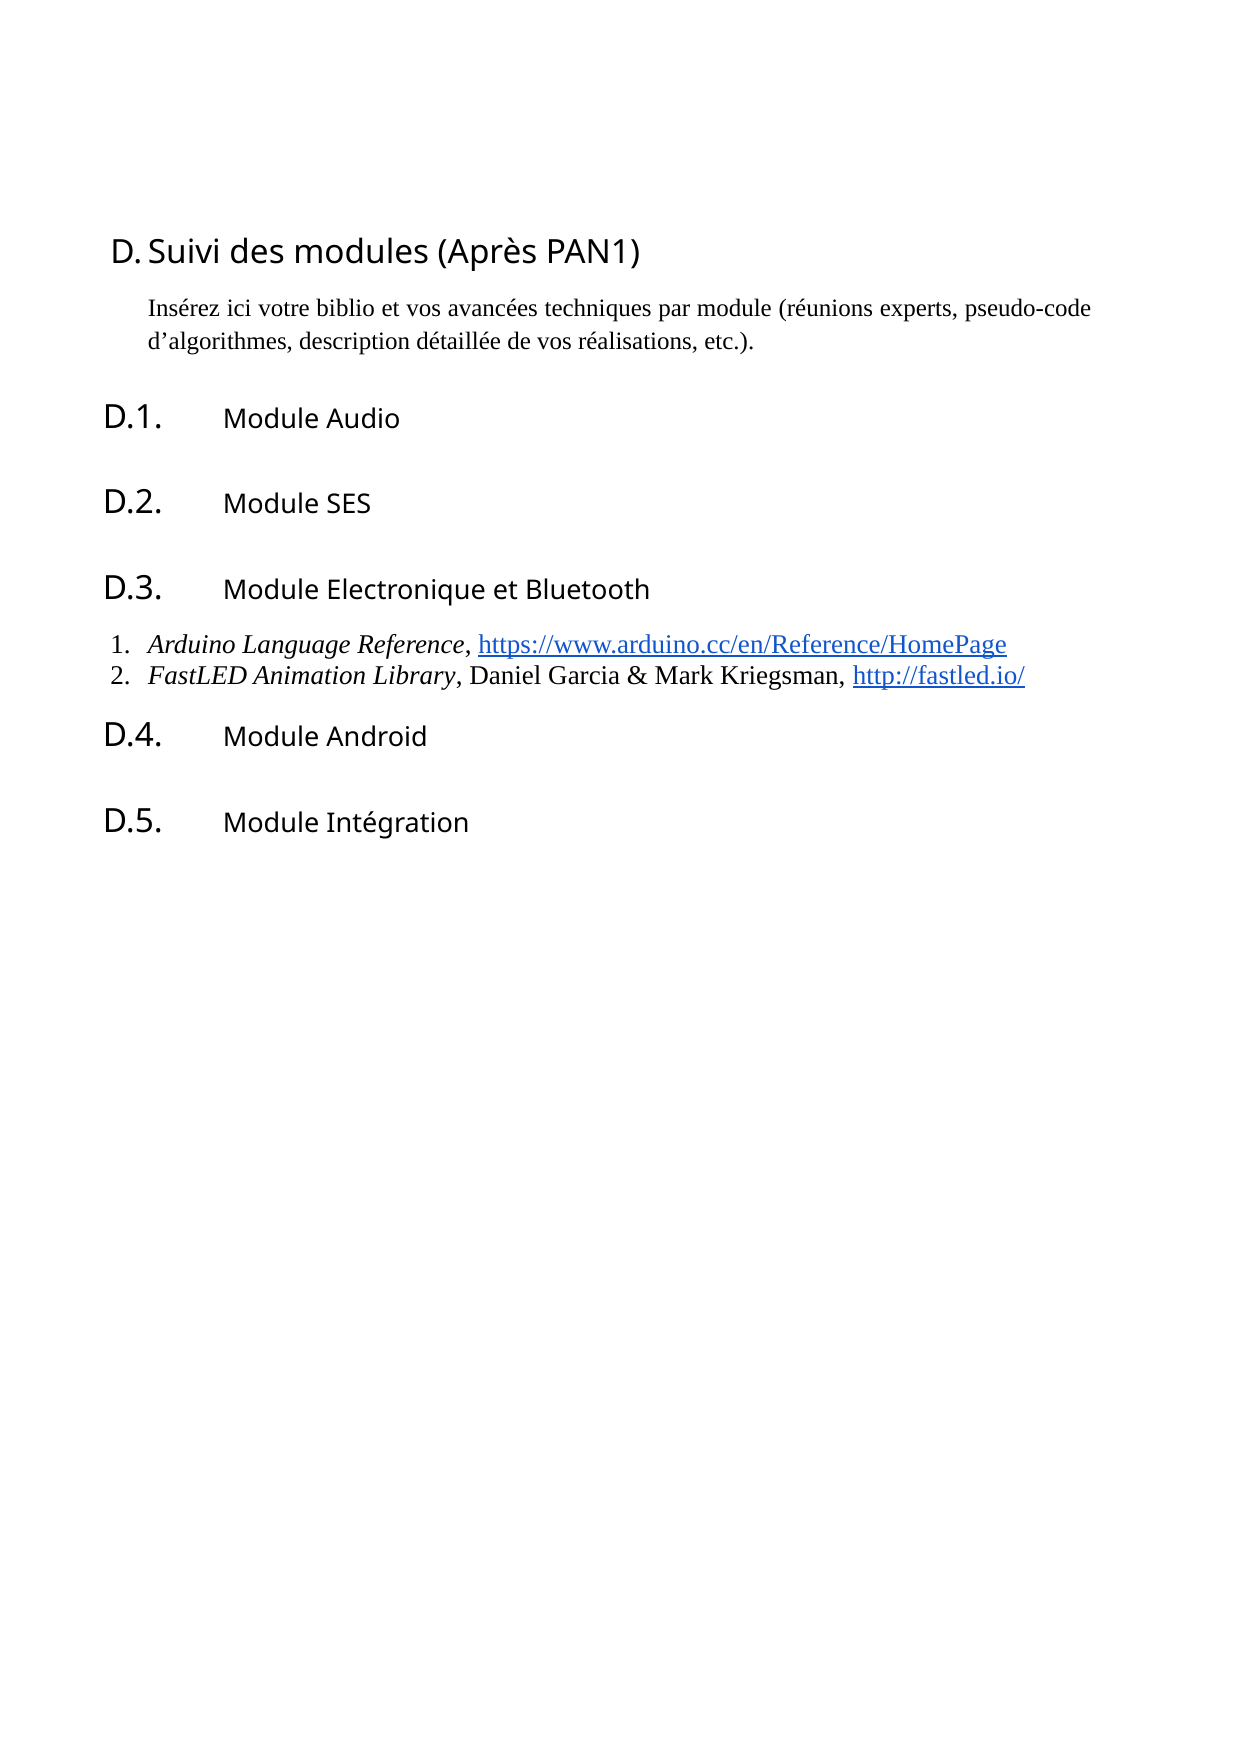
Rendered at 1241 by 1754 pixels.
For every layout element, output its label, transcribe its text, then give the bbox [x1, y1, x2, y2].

subtitle Module Android [103, 711, 1093, 757]
subtitle Module Intégration [103, 797, 1093, 842]
subtitle Module SES [103, 478, 1093, 523]
list FastLED Animation Library, Daniel Garcia & Mark Kriegsman, http://fastled.io/ [110, 659, 1093, 690]
list Arduino Language Reference, https://www.arduino.cc/en/Reference/HomePage [110, 628, 1093, 659]
subtitle Module Audio [103, 392, 1093, 438]
subtitle Suivi des modules (Après PAN1) [110, 228, 1093, 274]
text Insérez ici votre biblio et vos avancées techniques par module (réunions experts, pseudo-code d’algorithmes, description détaillée de vos réalisations, etc.). [148, 293, 1093, 355]
subtitle Module Electronique et Bluetooth [103, 563, 1093, 609]
